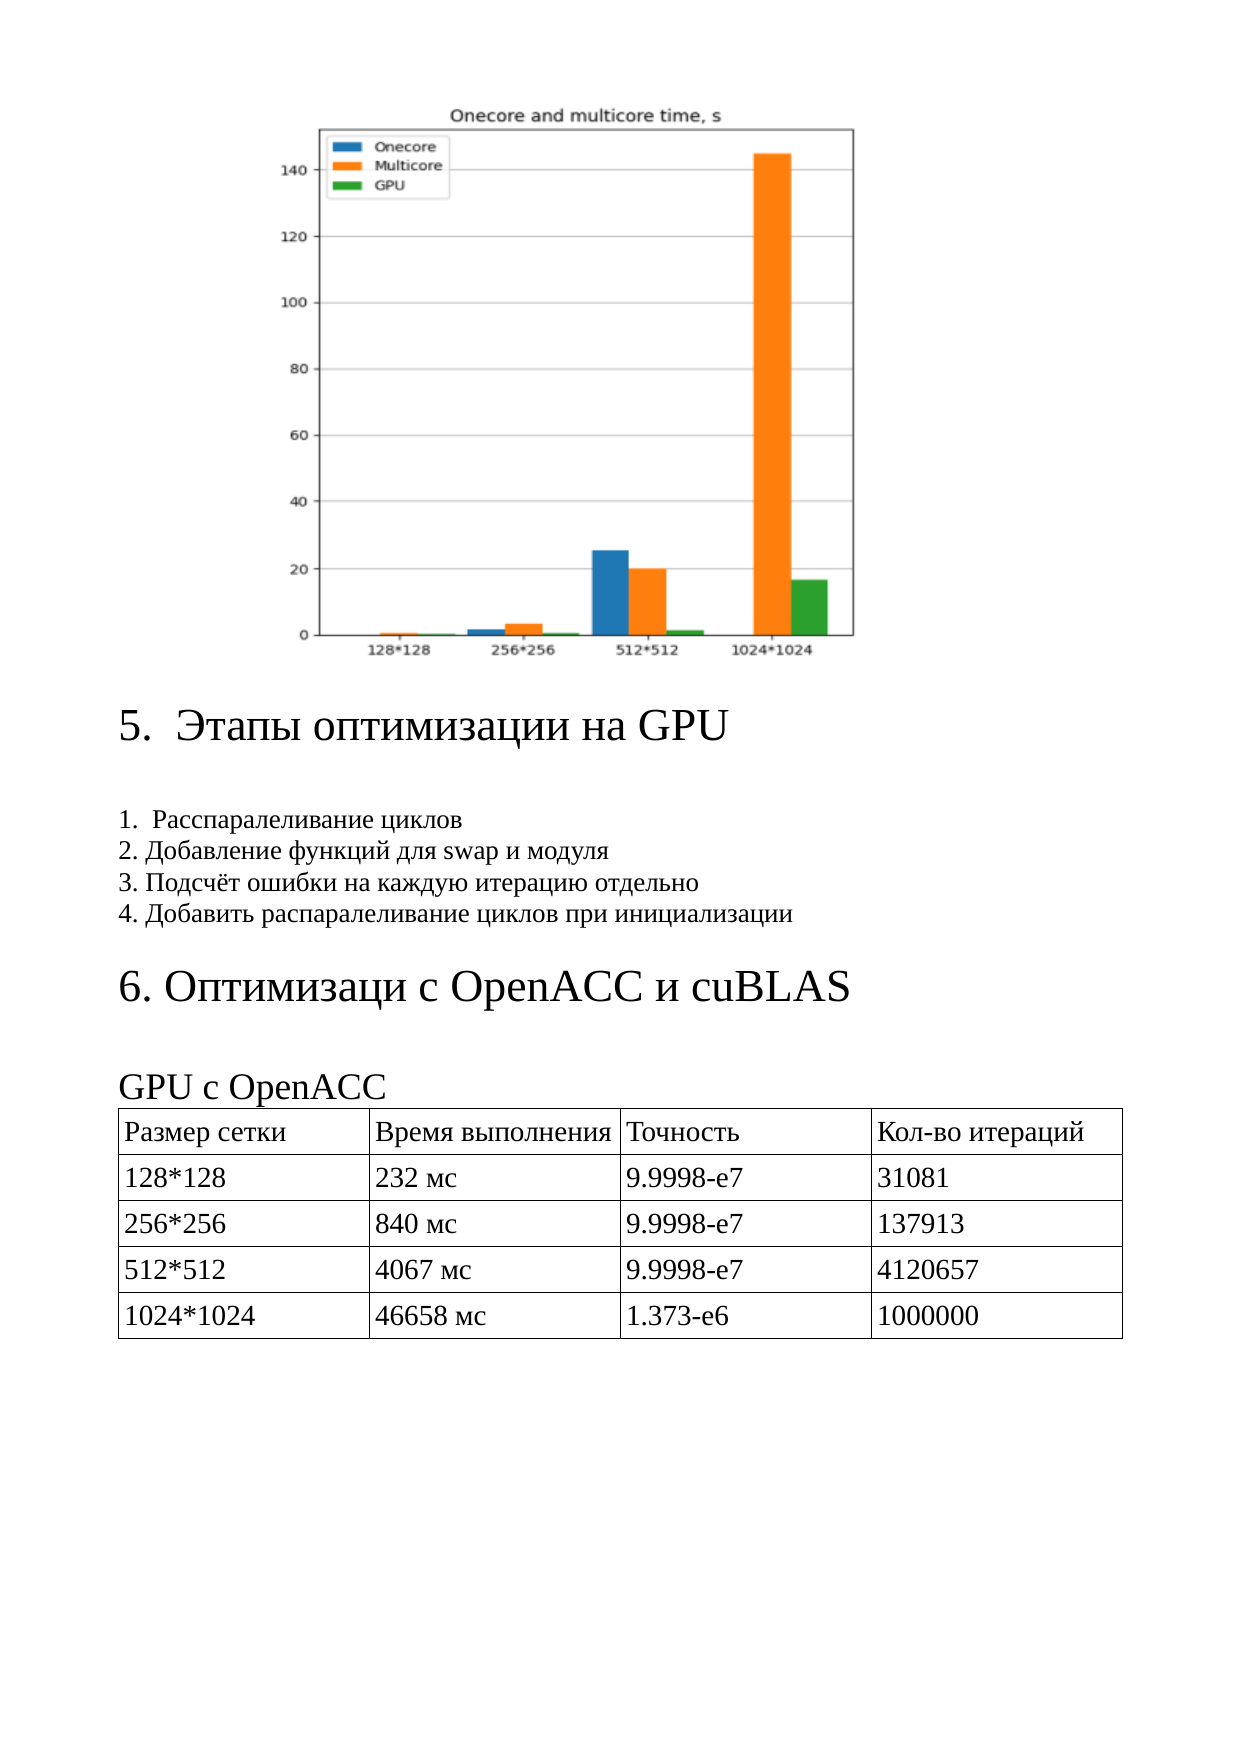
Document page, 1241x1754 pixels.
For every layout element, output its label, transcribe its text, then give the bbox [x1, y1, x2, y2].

table_cell 46658 мс [370, 1293, 620, 1338]
text 6. Оптимизаци с OpenACC и cuBLAS [118, 959, 1122, 1012]
table_cell 9.9998-е7 [621, 1201, 871, 1246]
table_cell 232 мс [370, 1155, 620, 1200]
text 1. Расспаралеливание циклов [118, 803, 1122, 834]
table_cell 9.9998-е7 [621, 1247, 871, 1292]
table_cell 4120657 [872, 1247, 1122, 1292]
table_cell 9.9998-е7 [621, 1155, 871, 1200]
table_cell 31081 [872, 1155, 1122, 1200]
picture [269, 63, 906, 669]
table_header Время выполнения [370, 1109, 620, 1154]
table_cell 1.373-е6 [621, 1293, 871, 1338]
table_header Размер сетки [119, 1109, 369, 1154]
table_header Кол-во итераций [872, 1109, 1122, 1154]
text 5. Этапы оптимизации на GPU [118, 698, 1122, 751]
text 4. Добавить распаралеливание циклов при инициализации [118, 897, 1122, 928]
text GPU c OpenACC [118, 1064, 1122, 1108]
table_cell 137913 [872, 1201, 1122, 1246]
table_header Точность [621, 1109, 871, 1154]
table_cell 1024*1024 [119, 1293, 369, 1338]
text 3. Подсчёт ошибки на каждую итерацию отдельно [118, 866, 1122, 897]
text 2. Добавление функций для swap и модуля [118, 834, 1122, 866]
table_cell 4067 мс [370, 1247, 620, 1292]
table_cell 1000000 [872, 1293, 1122, 1338]
table_cell 256*256 [119, 1201, 369, 1246]
table_cell 128*128 [119, 1155, 369, 1200]
table_cell 512*512 [119, 1247, 369, 1292]
table_cell 840 мс [370, 1201, 620, 1246]
